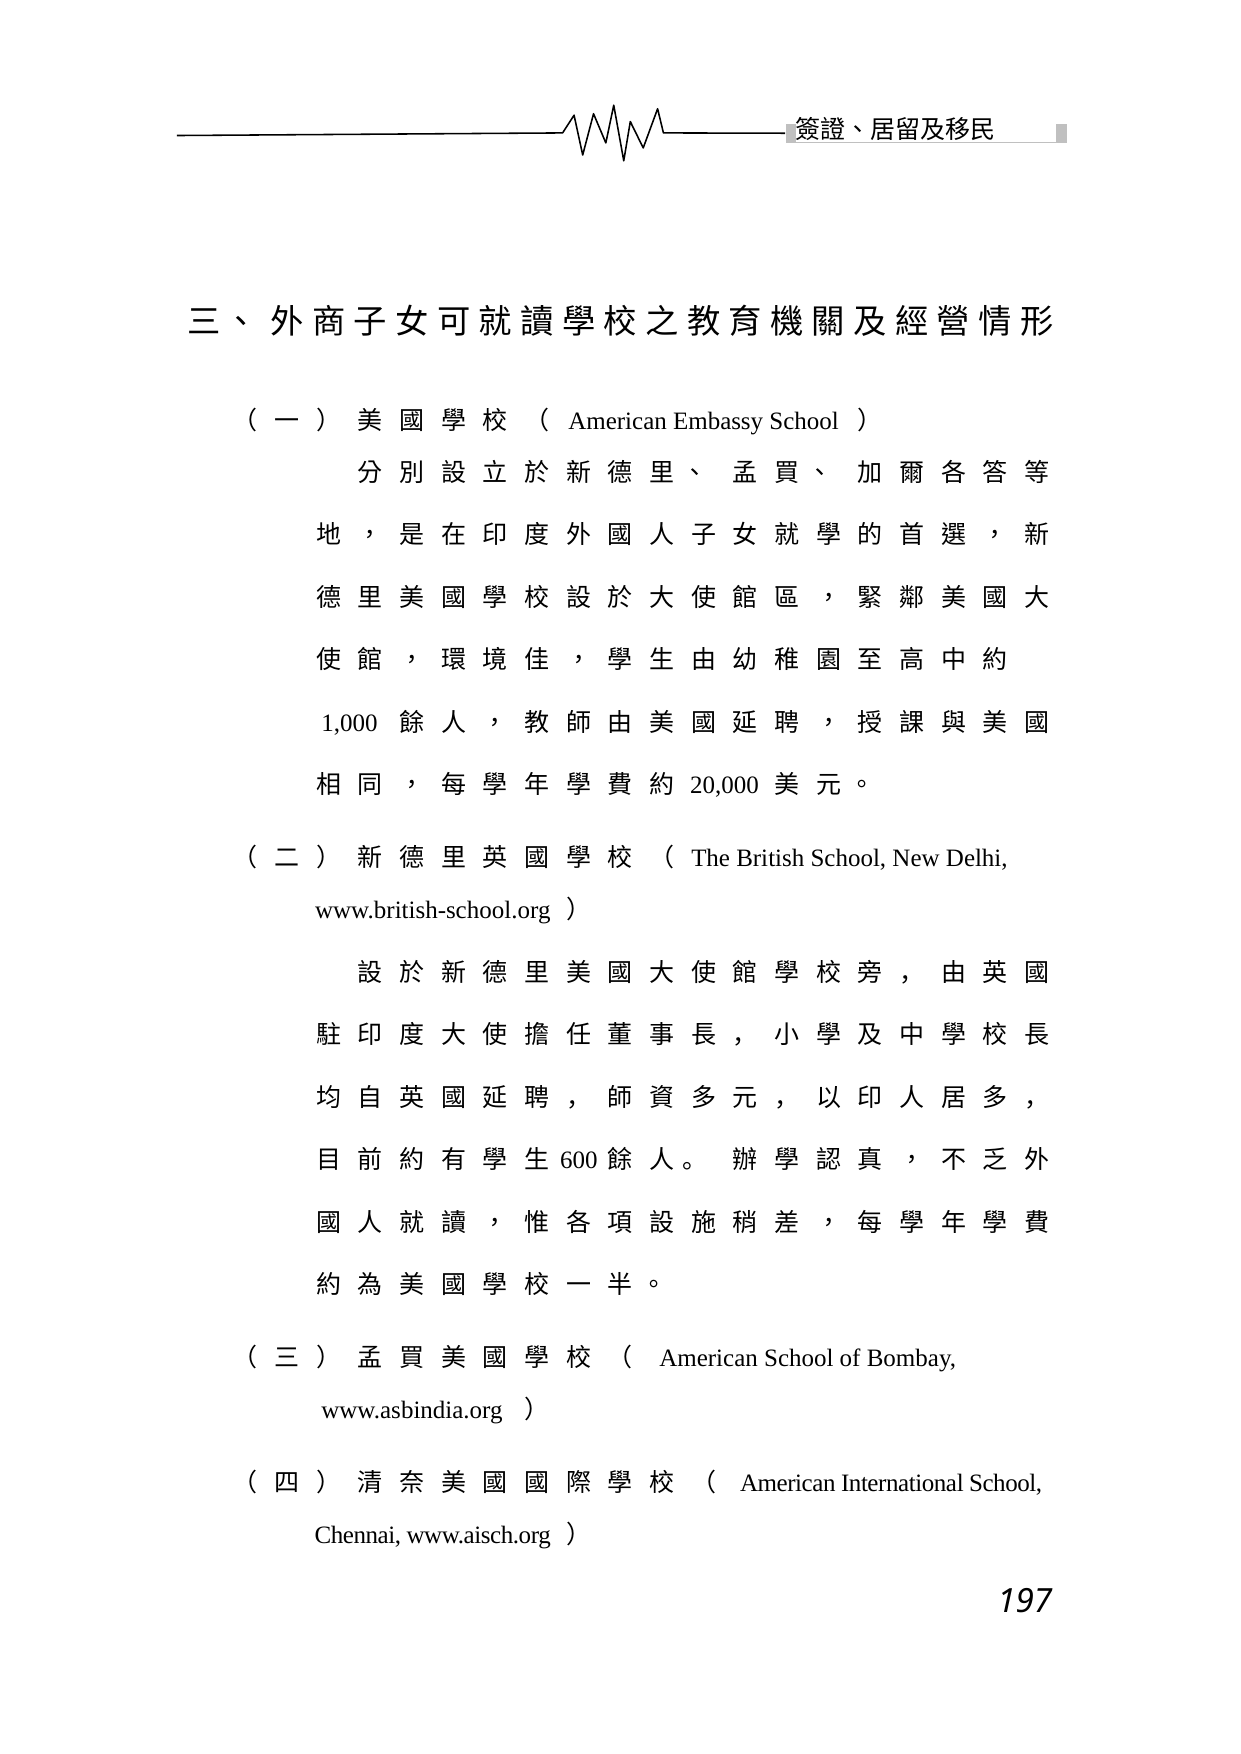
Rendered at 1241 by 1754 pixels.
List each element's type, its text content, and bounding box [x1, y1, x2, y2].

text 三、外商子女可就讀學校之教育機關及經營情形 [183, 277, 1058, 339]
text 分別設立於新德里、孟買、加爾各答等地，是在印度外國人子女就學的首選，新德里美國學校設於大使館區，緊鄰美國大使館，環境佳，學生由幼稚園至高中約1,000餘人，教師由美國延聘，授課與美國相同，每學年學費約20,000美元。 [281, 429, 1058, 804]
text （三）孟買美國學校（American School of Bombay, www.asbindia.org） [207, 1304, 1058, 1429]
text （四）清奈美國國際學校（American International School, Chennai, www.aisch.org） [207, 1429, 1058, 1554]
text （一）美國學校（American Embassy School） [207, 366, 1058, 429]
text （二）新德里英國學校（The British School, New Delhi, www.british-school.org） [207, 804, 1058, 929]
text 設於新德里美國大使館學校旁，由英國駐印度大使擔任董事長，小學及中學校長均自英國延聘，師資多元，以印人居多，目前約有學生600餘人。辦學認真，不乏外國人就讀，惟各項設施稍差，每學年學費約為美國學校一半。 [281, 929, 1058, 1304]
